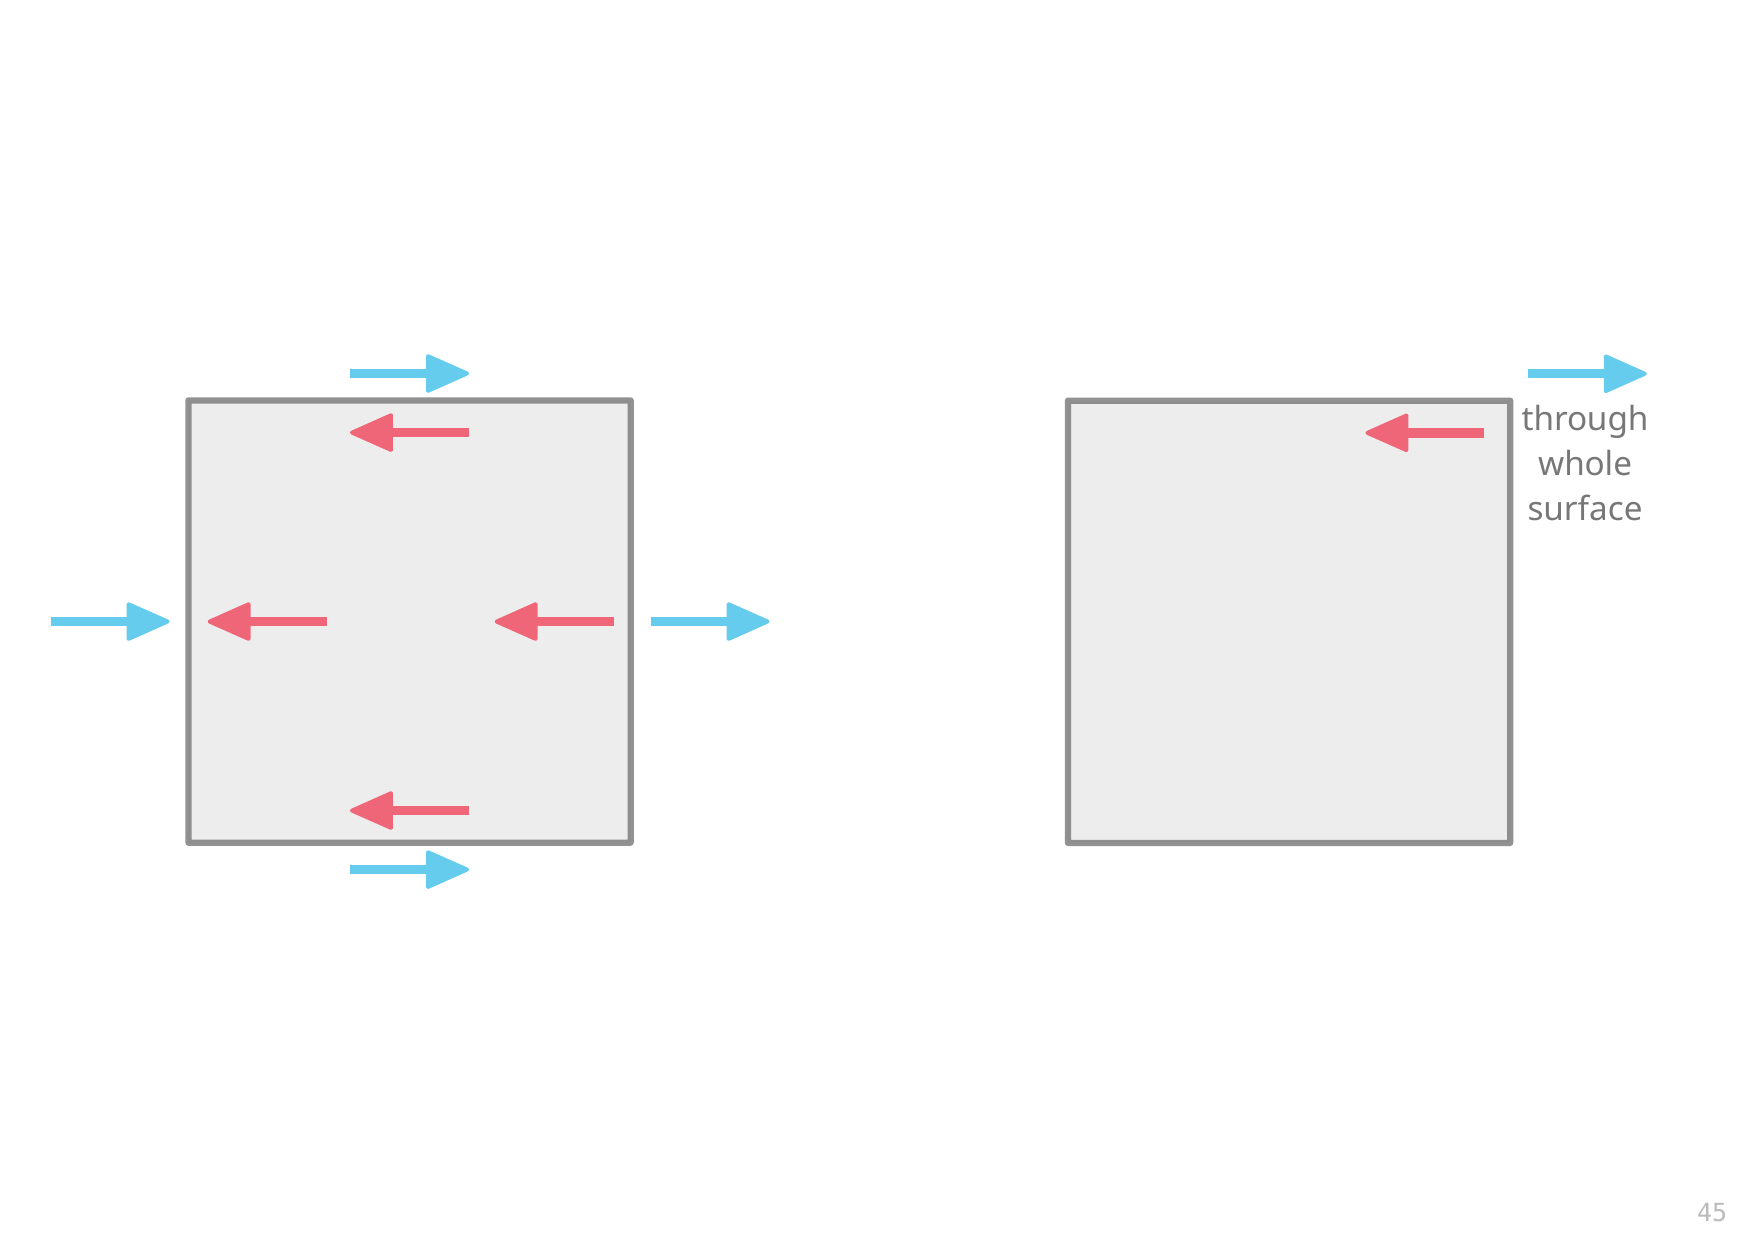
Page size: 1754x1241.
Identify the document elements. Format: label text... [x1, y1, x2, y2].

text_box [1067, 400, 1511, 843]
text_box through whole surface [1506, 387, 1656, 502]
text_box [188, 400, 631, 843]
